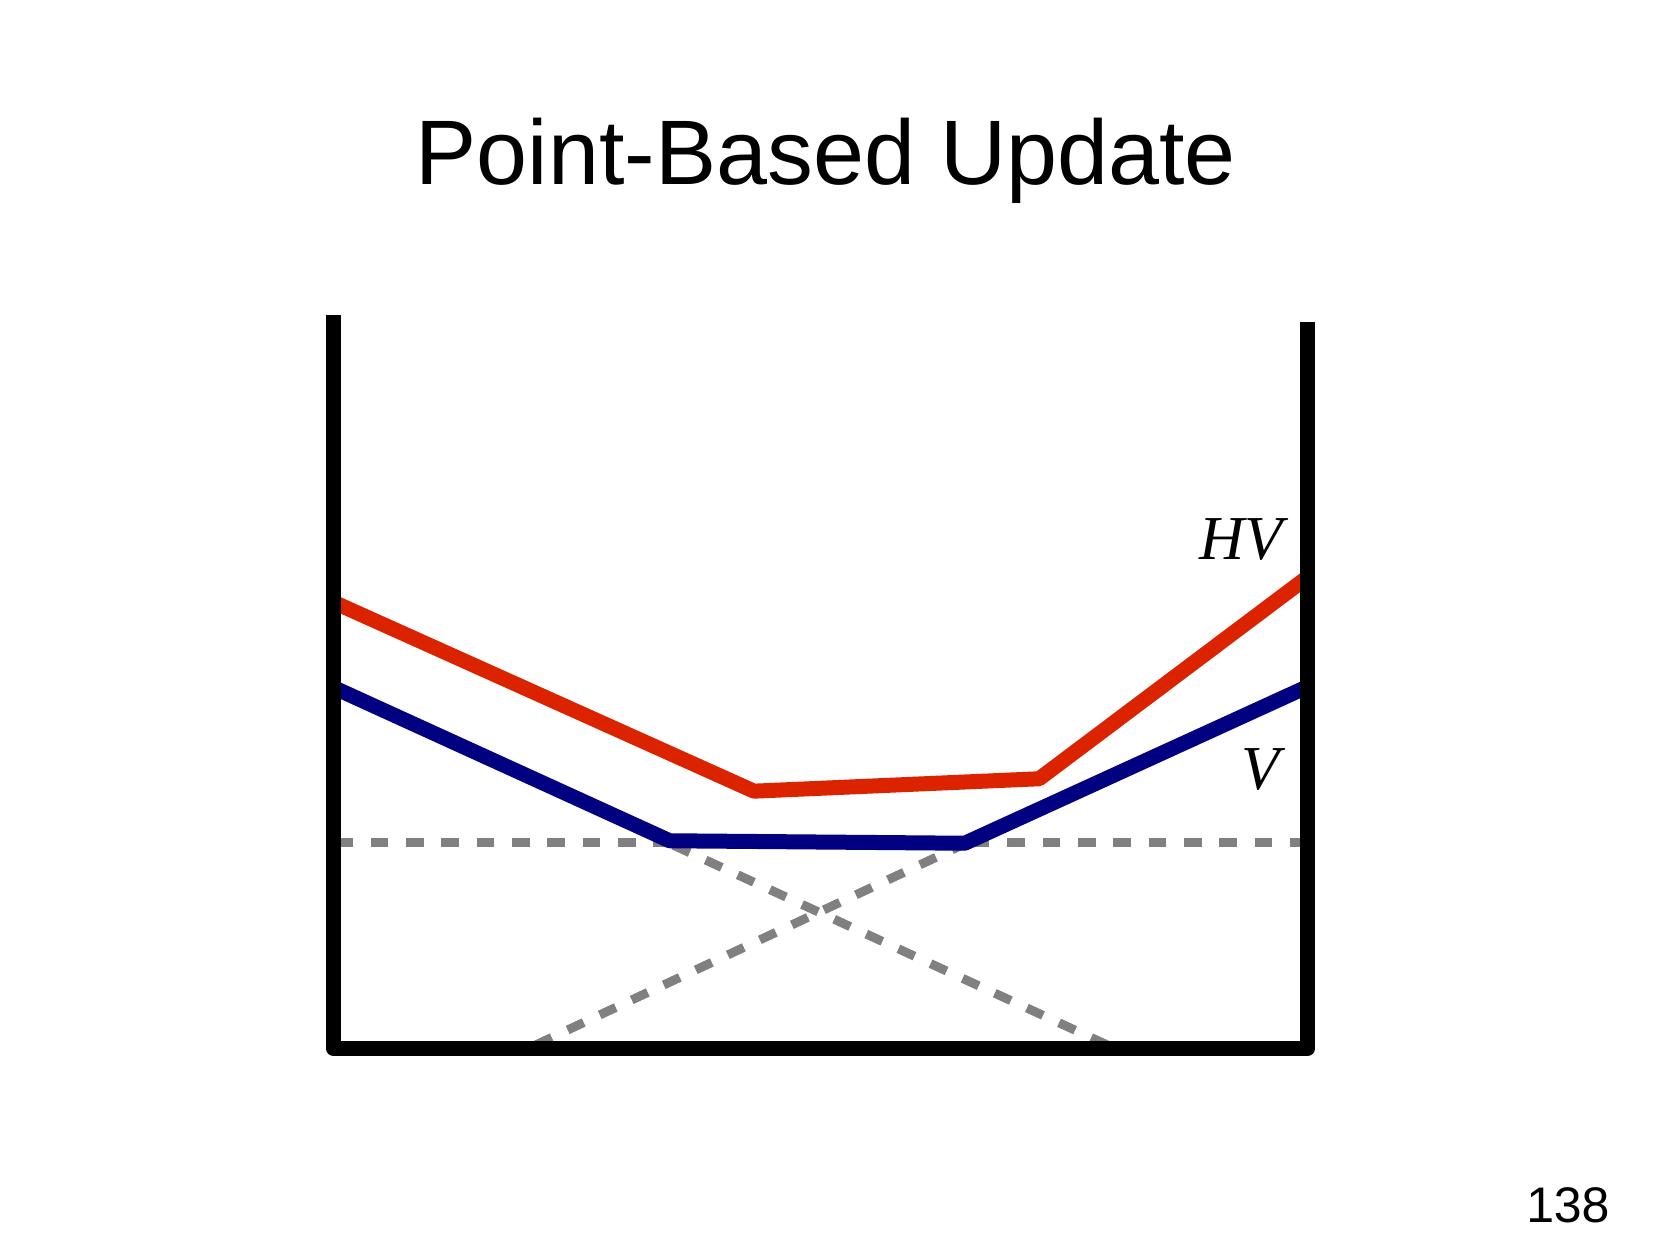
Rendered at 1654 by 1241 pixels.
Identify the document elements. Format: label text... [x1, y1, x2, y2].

title Point-Based Update [82, 49, 1571, 257]
text_box HV [1184, 496, 1297, 581]
text_box V [1226, 726, 1294, 811]
